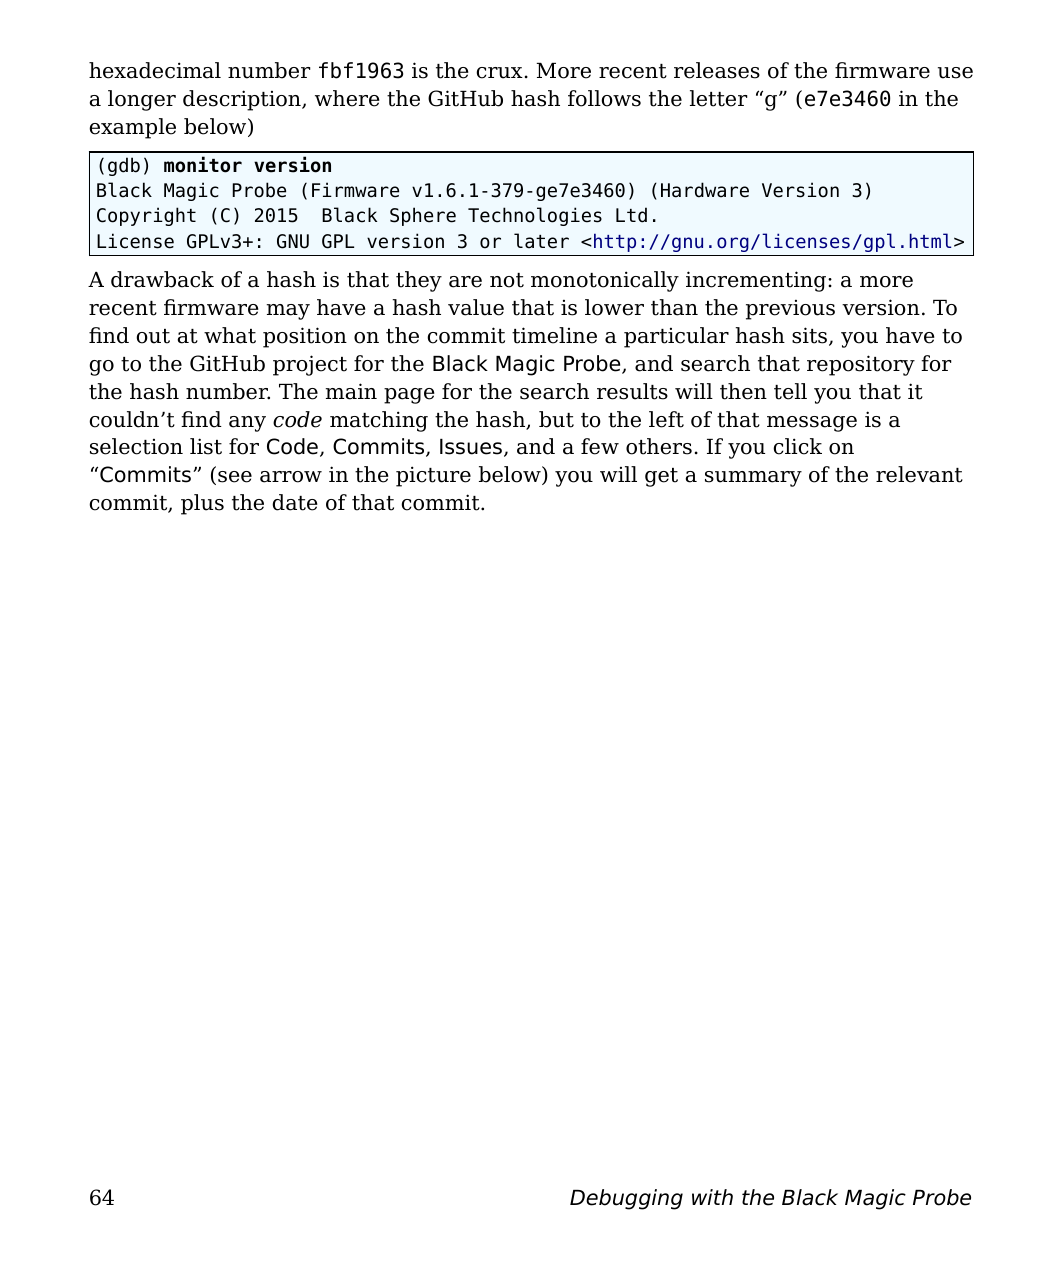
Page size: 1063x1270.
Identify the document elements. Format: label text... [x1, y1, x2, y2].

text A drawback of a hash is that they are not monotonically incrementing: a more recent firmware may have a hash value that is lower than the previous version. To find out at what position on the commit timeline a particular hash sits, you have to go to the GitHub project for the Black Magic Probe, and search that repository for the hash number. The main page for the search results will then tell you that it couldn’t find any code matching the hash, but to the left of that message is a selection list for Code, Commits, Issues, and a few others. If you click on “Commits” (see arrow in the picture below) you will get a summary of the relevant commit, plus the date of that commit. [88, 268, 974, 515]
text hexadecimal number fbf1963 is the crux. More recent releases of the firmware use a longer description, where the GitHub hash follows the letter “g” (e7e3460 in the example below) [88, 59, 974, 139]
text Copyright (C) 2015 Black Sphere Technologies Ltd. [90, 202, 973, 227]
text (gdb) monitor version [90, 153, 973, 176]
text License GPLv3+: GNU GPL version 3 or later <http://gnu.org/licenses/gpl.html> [90, 227, 973, 255]
text Black Magic Probe (Firmware v1.6.1-379-ge7e3460) (Hardware Version 3) [90, 176, 973, 202]
